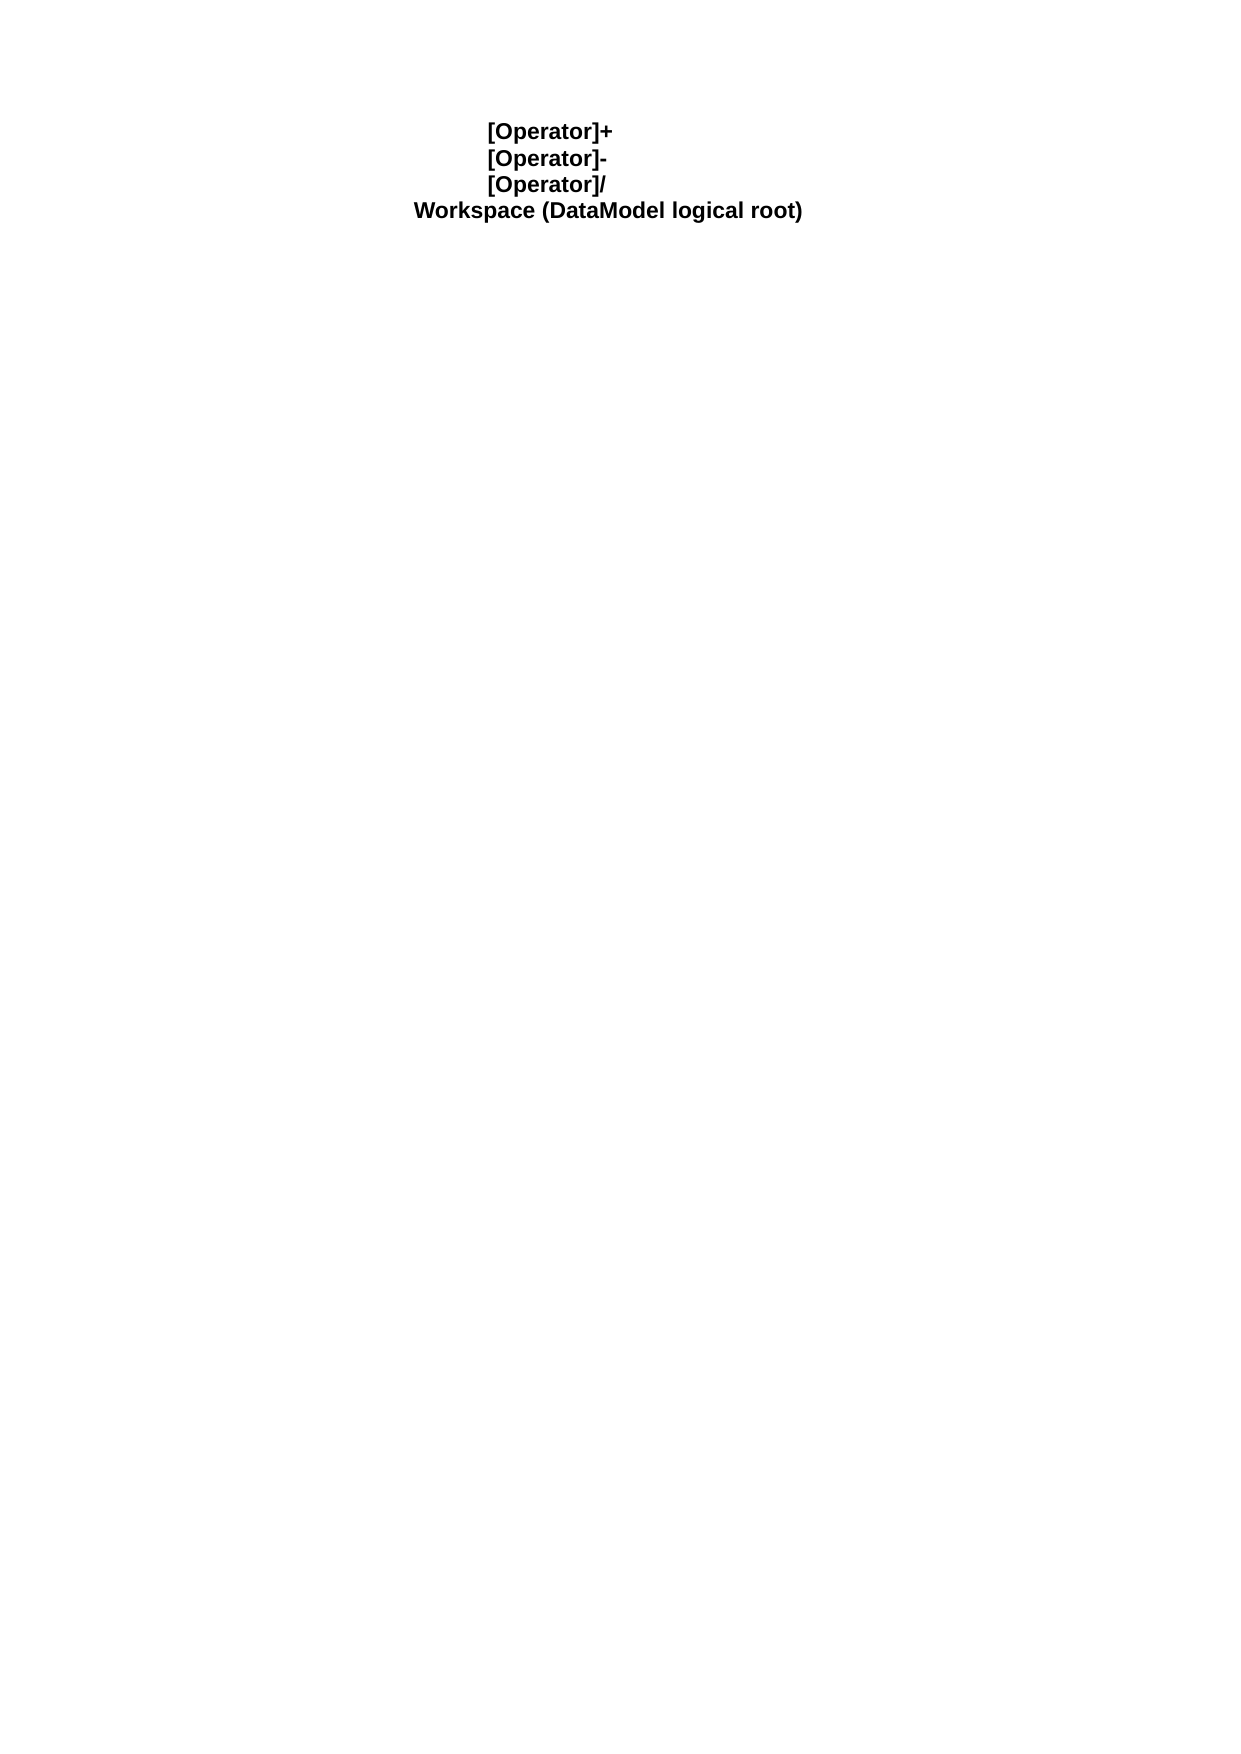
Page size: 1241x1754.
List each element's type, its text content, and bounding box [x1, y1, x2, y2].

text [Operator]+ [118, 118, 1122, 144]
text [Operator]/ [118, 171, 1122, 197]
text [Operator]- [118, 144, 1122, 171]
text Workspace (DataModel logical root) [118, 197, 1122, 250]
